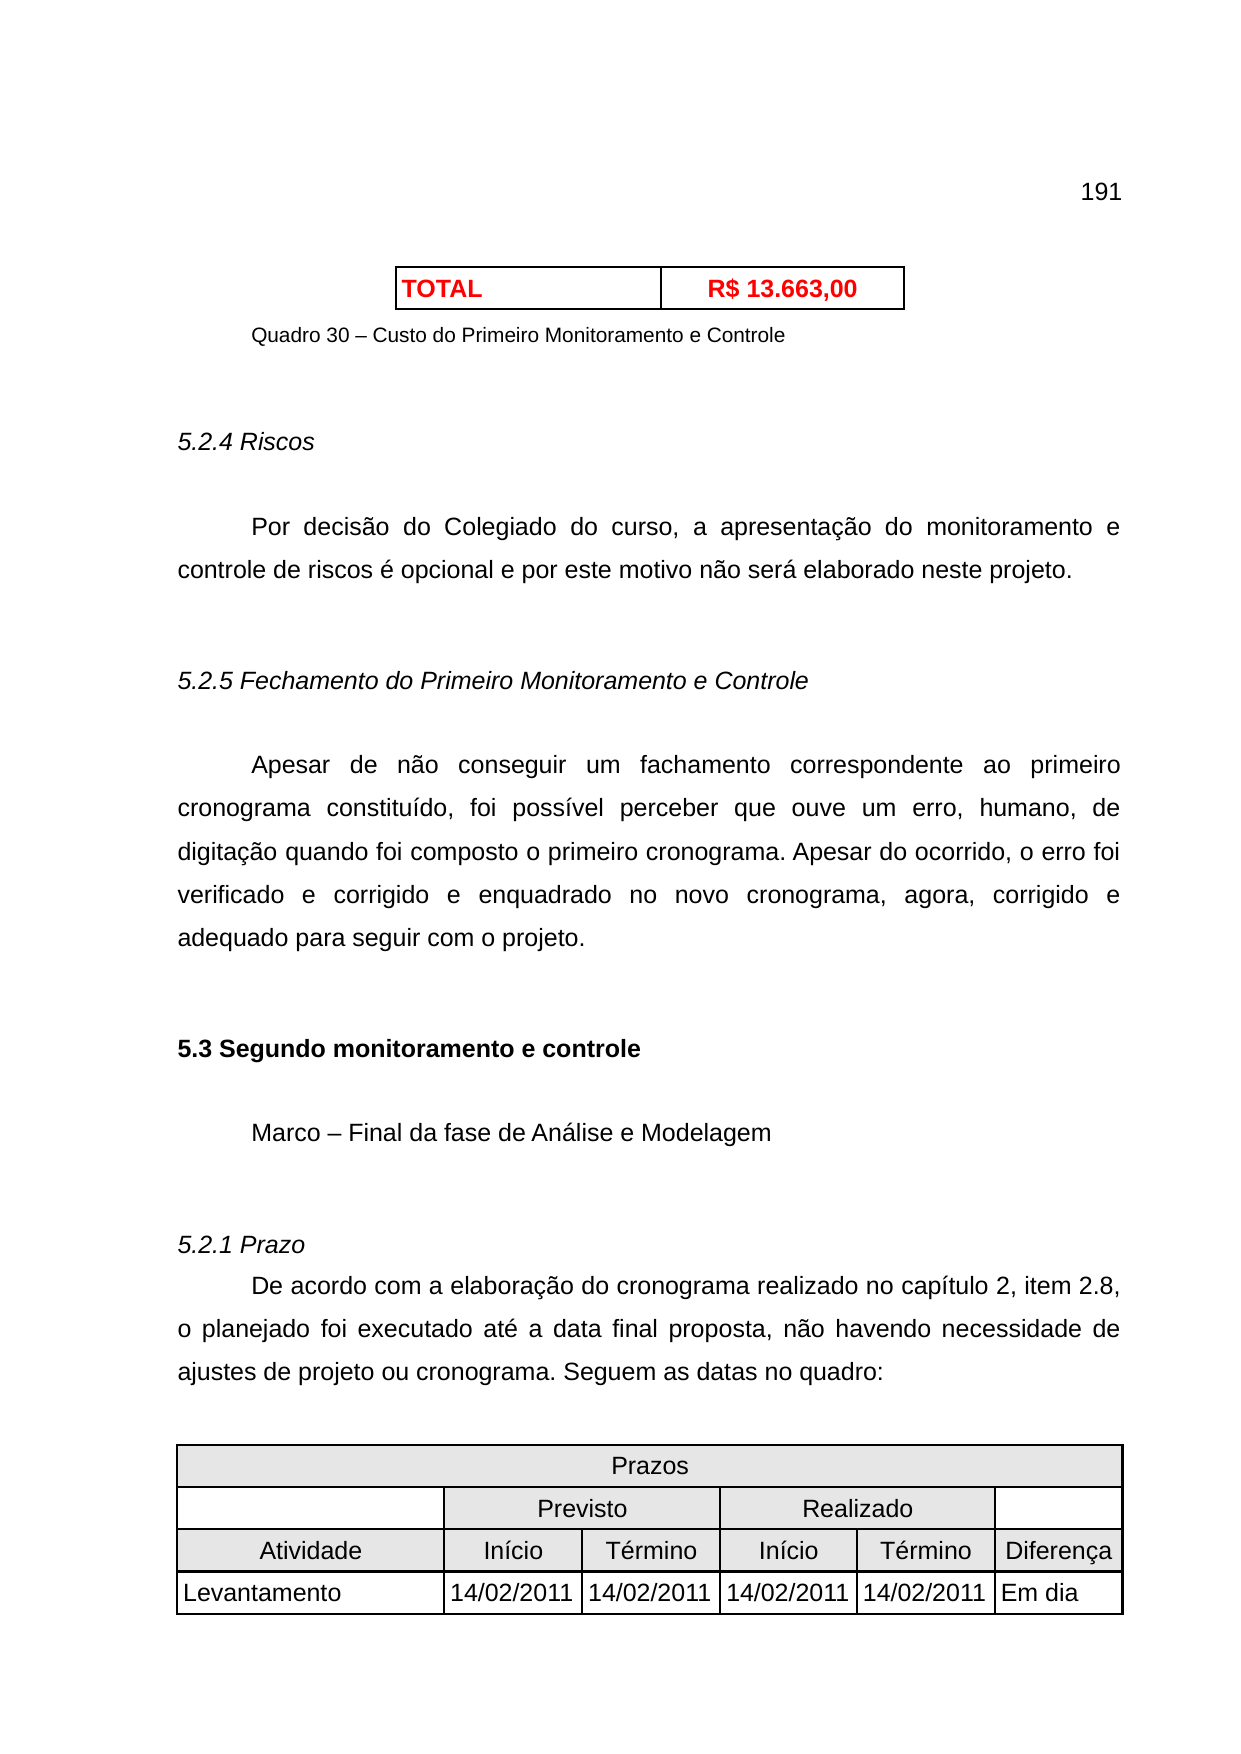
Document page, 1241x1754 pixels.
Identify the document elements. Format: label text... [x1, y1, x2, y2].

table_cell Levantamento [178, 1573, 443, 1613]
table_cell [178, 1488, 443, 1528]
table_cell [996, 1488, 1121, 1528]
text Apesar de não conseguir um fachamento correspondente ao primeiro cronograma constituído, foi possível perceber que ouve um erro, humano, de digitação quando foi composto o primeiro cronograma. Apesar do ocorrido, o erro foi verificado e corrigido e enquadrado no novo cronograma, agora, corrigido e adequado para seguir com o projeto. [177, 750, 1122, 952]
table_cell Início [445, 1530, 581, 1570]
table_cell Diferença [996, 1530, 1121, 1570]
text Quadro 30 – Custo do Primeiro Monitoramento e Controle [177, 323, 1122, 347]
table_cell R$ 13.663,00 [662, 268, 903, 308]
subtitle 5.3 Segundo monitoramento e controle [177, 1034, 1122, 1063]
table_cell Previsto [445, 1488, 719, 1528]
subtitle 5.2.4 Riscos [177, 427, 1122, 456]
subtitle 5.2.5 Fechamento do Primeiro Monitoramento e Controle [177, 666, 1122, 695]
table_cell Atividade [178, 1530, 443, 1570]
table_cell 14/02/2011 [583, 1573, 719, 1613]
table_cell Término [858, 1530, 994, 1570]
table_header Prazos [178, 1446, 1121, 1486]
subtitle 5.2.1 Prazo [177, 1230, 1122, 1258]
table_cell 14/02/2011 [445, 1573, 581, 1613]
table_cell Realizado [721, 1488, 994, 1528]
table_cell 14/02/2011 [721, 1573, 856, 1613]
text De acordo com a elaboração do cronograma realizado no capítulo 2, item 2.8, o planejado foi executado até a data final proposta, não havendo necessidade de ajustes de projeto ou cronograma. Seguem as datas no quadro: [177, 1271, 1122, 1386]
table_cell 14/02/2011 [858, 1573, 994, 1613]
table_cell Início [721, 1530, 856, 1570]
text Marco – Final da fase de Análise e Modelagem [177, 1118, 1122, 1147]
table_cell TOTAL [397, 268, 660, 308]
text Por decisão do Colegiado do curso, a apresentação do monitoramento e controle de riscos é opcional e por este motivo não será elaborado neste projeto. [177, 512, 1122, 583]
table_cell Em dia [996, 1573, 1121, 1613]
table_cell Término [583, 1530, 719, 1570]
